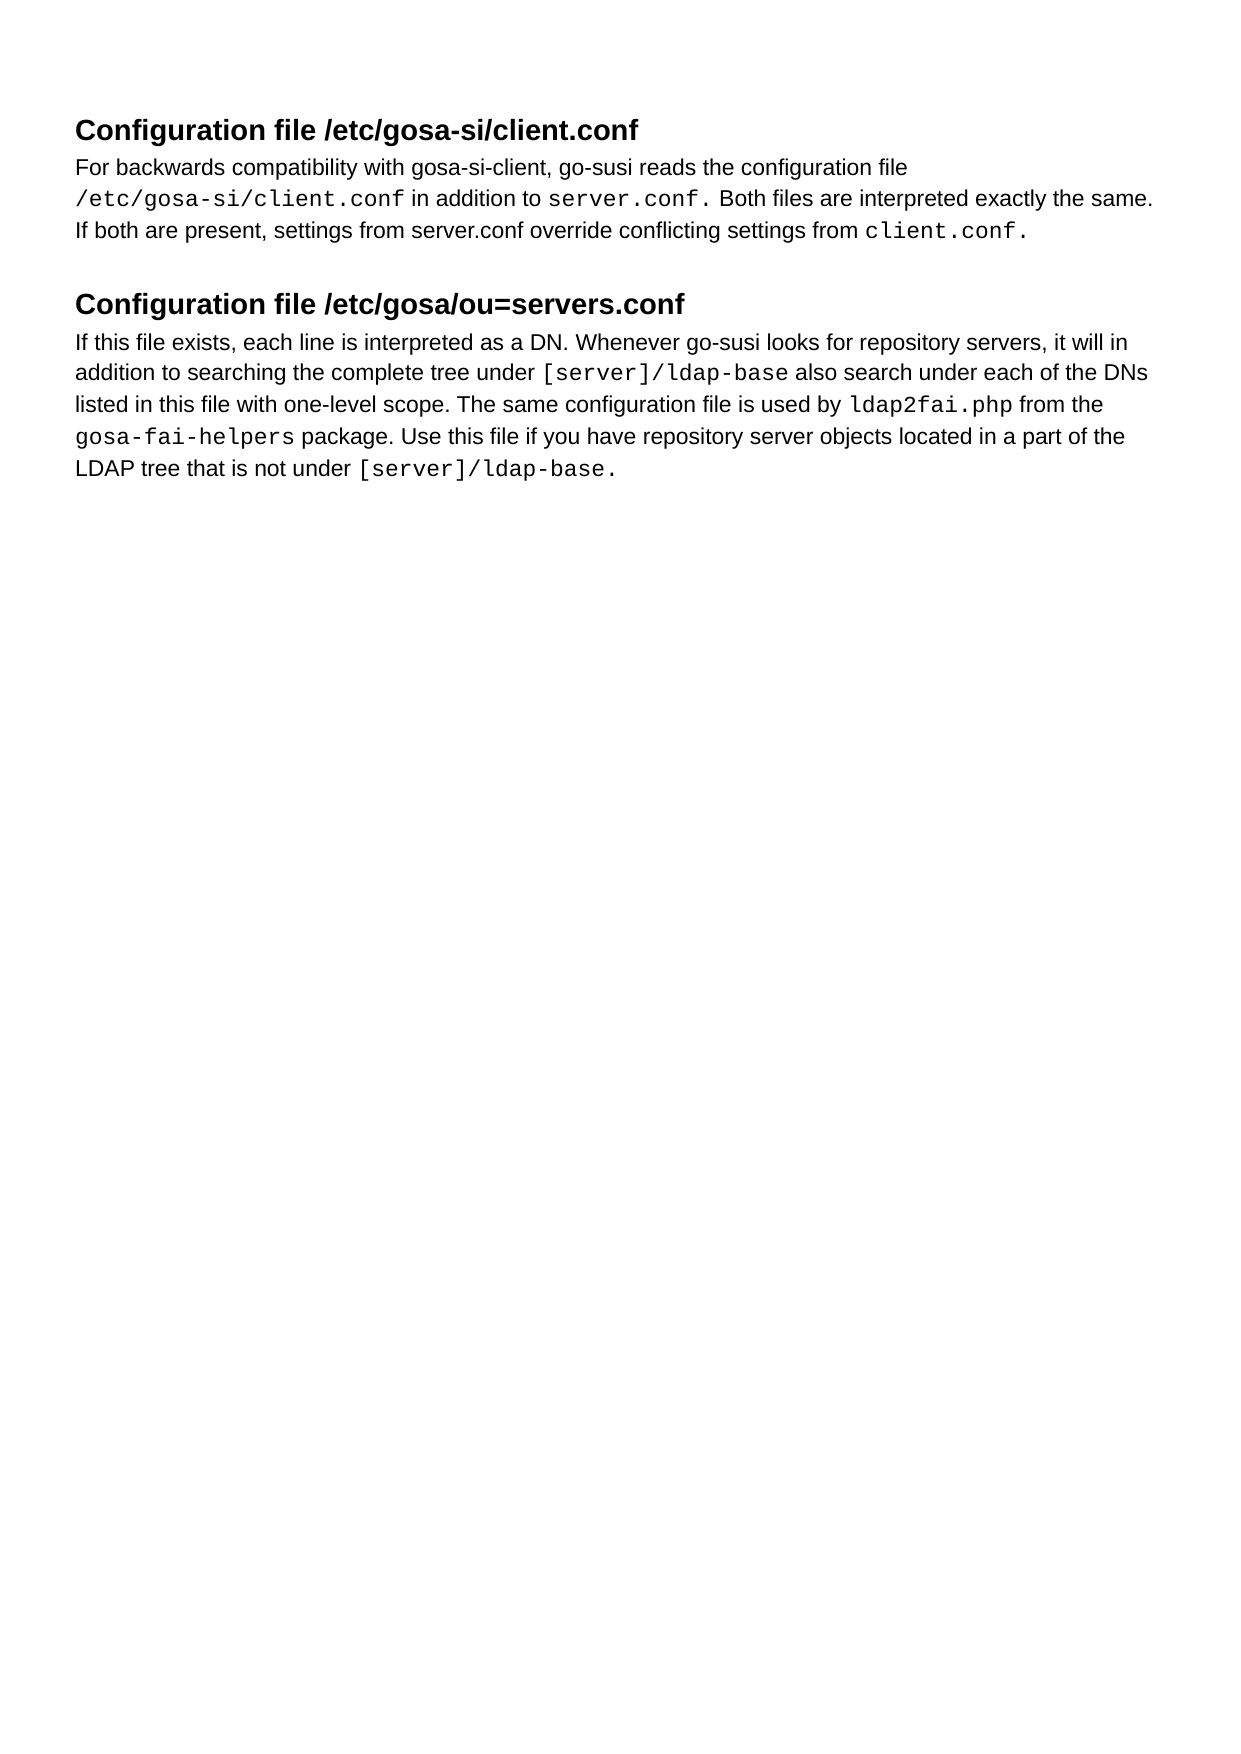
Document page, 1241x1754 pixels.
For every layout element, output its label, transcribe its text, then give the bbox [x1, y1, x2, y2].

subtitle Configuration file /etc/gosa-si/client.conf [75, 112, 1165, 146]
text For backwards compatibility with gosa-si-client, go-susi reads the configuration file /etc/gosa-si/client.conf in addition to server.conf. Both files are interpreted exactly the same. If both are present, settings from server.conf override conflicting settings from client.conf. [75, 154, 1165, 245]
subtitle Configuration file /etc/gosa/ou=servers.conf [75, 287, 1165, 320]
text If this file exists, each line is interpreted as a DN. Whenever go-susi looks for repository servers, it will in addition to searching the complete tree under [server]/ldap-base also search under each of the DNs listed in this file with one-level scope. The same configuration file is used by ldap2fai.php from the gosa-fai-helpers package. Use this file if you have repository server objects located in a part of the LDAP tree that is not under [server]/ldap-base. [75, 329, 1165, 484]
